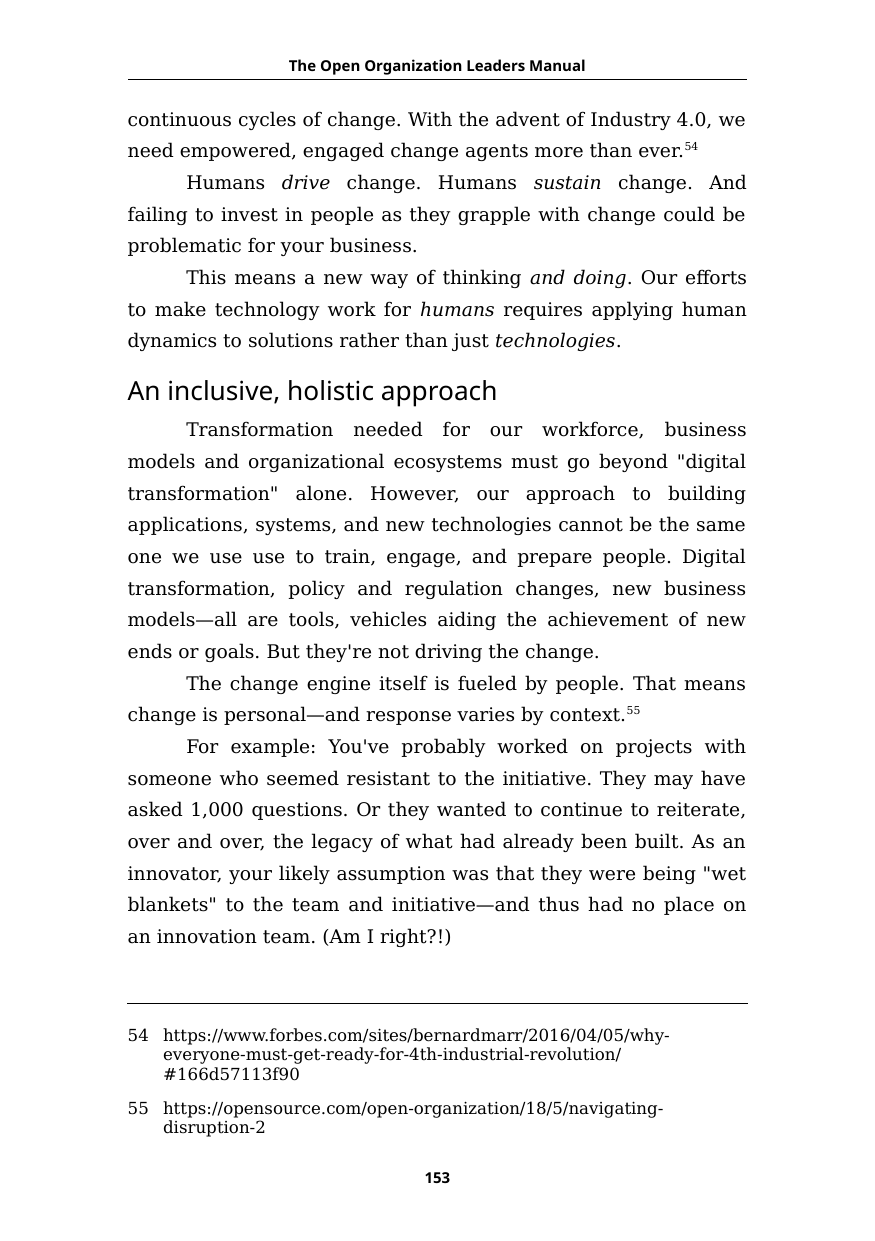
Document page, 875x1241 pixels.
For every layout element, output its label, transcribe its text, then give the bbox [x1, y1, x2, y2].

subtitle An inclusive, holistic approach [127, 377, 747, 407]
text The change engine itself is fueled by people. That means change is personal—and response varies by context. [127, 673, 747, 726]
text For example: You've probably worked on projects with someone who seemed resistant to the initiative. They may have asked 1,000 questions. Or they wanted to continue to reiterate, over and over, the legacy of what had already been built. As an innovator, your likely assumption was that they were being "wet blankets" to the team and initiative—and thus had no place on an innovation team. (Am I right?!) [127, 736, 747, 948]
text Humans drive change. Humans sustain change. And failing to invest in people as they grapple with change could be problematic for your business. [127, 172, 747, 257]
text This means a new way of thinking and doing. Our efforts to make technology work for humans requires applying human dynamics to solutions rather than just technologies. [127, 267, 747, 352]
text continuous cycles of change. With the advent of Industry 4.0, we need empowered, engaged change agents more than ever. [127, 109, 747, 162]
text https://opensource.com/open-organization/18/5/navigating-disruption-2 [127, 1099, 747, 1138]
text https://www.forbes.com/sites/bernardmarr/2016/04/05/why-everyone-must-get-ready-for-4th-industrial-revolution/#166d57113f90 [127, 1026, 747, 1084]
text Transformation needed for our workforce, business models and organizational ecosystems must go beyond "digital transformation" alone. However, our approach to building applications, systems, and new technologies cannot be the same one we use use to train, engage, and prepare people. Digital transformation, policy and regulation changes, new business models—all are tools, vehicles aiding the achievement of new ends or goals. But they're not driving the change. [127, 419, 747, 663]
